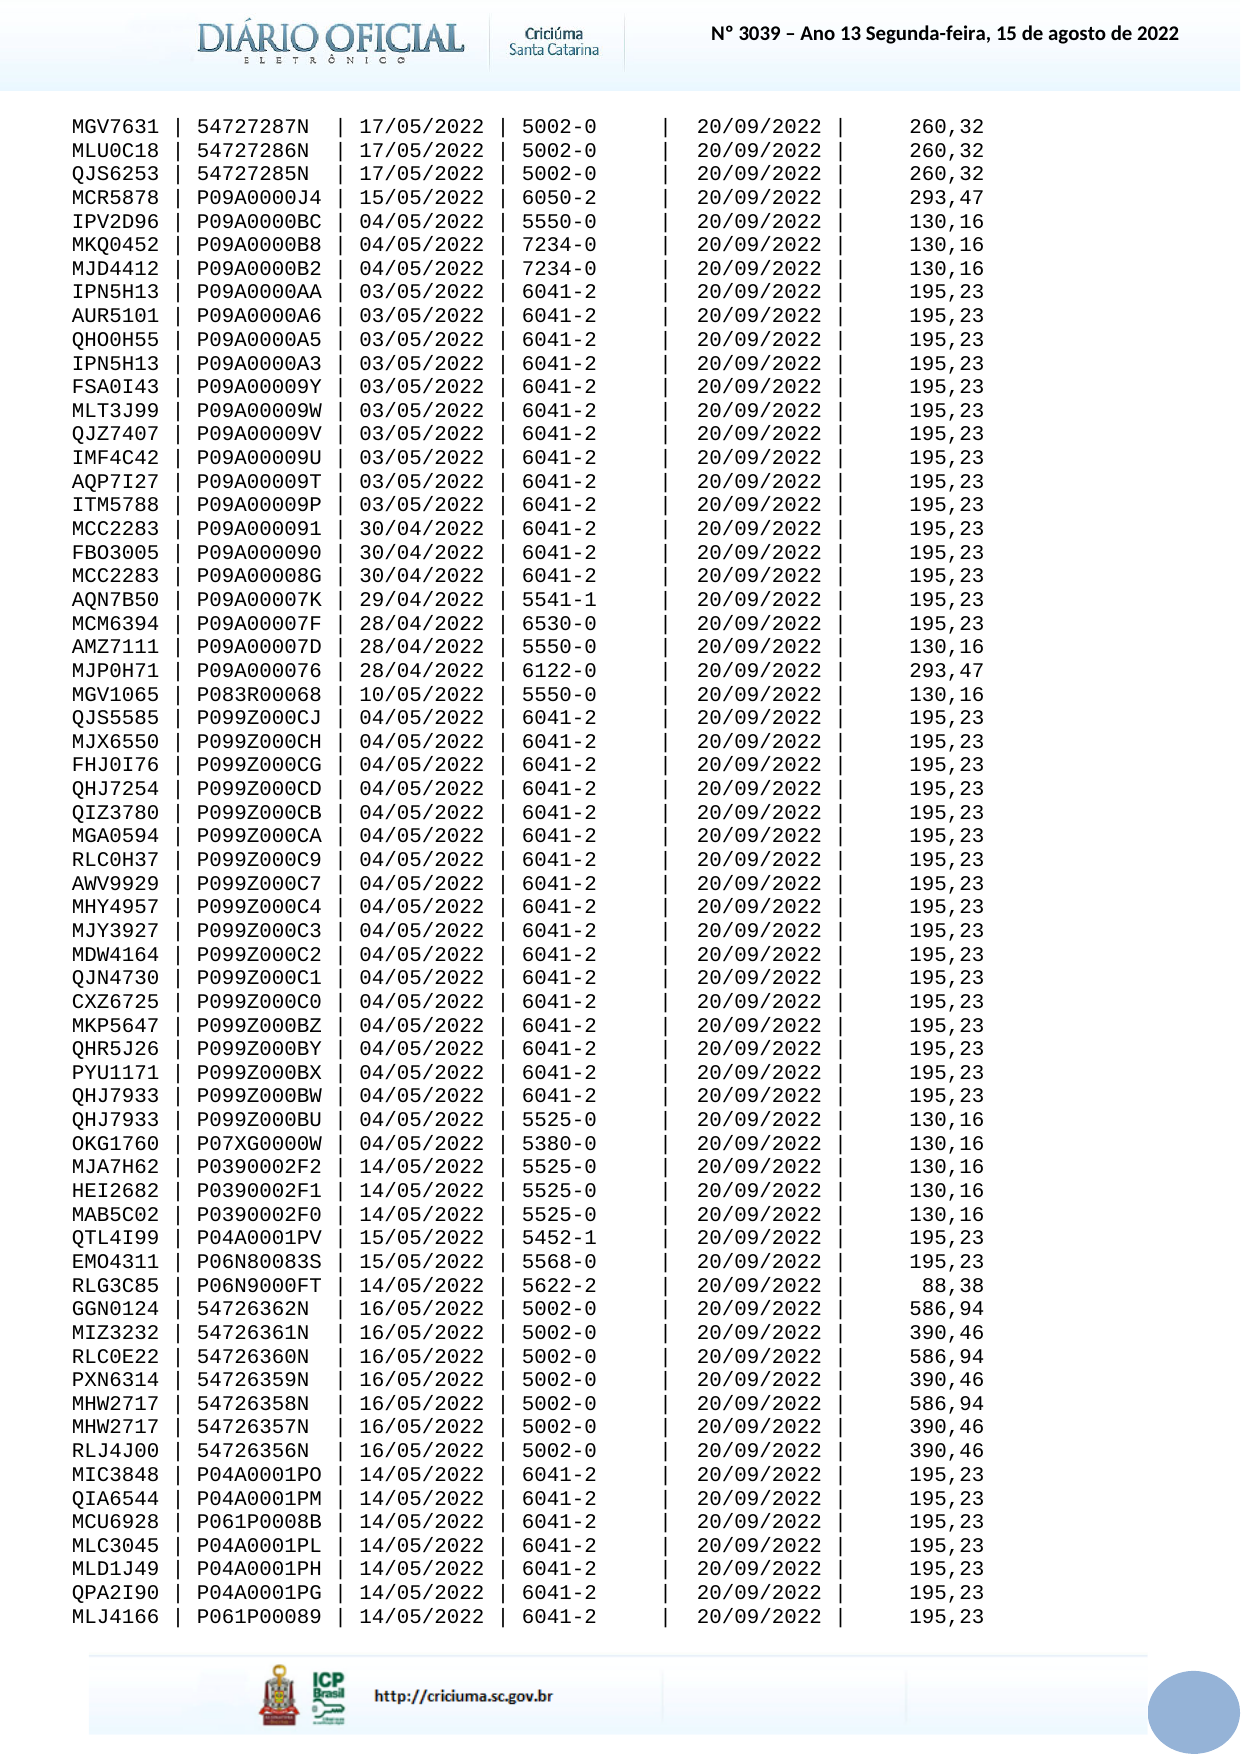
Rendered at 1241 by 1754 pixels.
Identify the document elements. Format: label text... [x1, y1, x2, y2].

text MGV1065 | P083R00068 | 10/05/2022 | 5550-0 | 20/09/2022 | 130,16 [59, 683, 1181, 707]
text MLU0C18 | 54727286N | 17/05/2022 | 5002-0 | 20/09/2022 | 260,32 [59, 140, 1181, 163]
text MJA7H62 | P0390002F2 | 14/05/2022 | 5525-0 | 20/09/2022 | 130,16 [59, 1156, 1181, 1180]
text PYU1171 | P099Z000BX | 04/05/2022 | 6041-2 | 20/09/2022 | 195,23 [59, 1062, 1181, 1086]
text MLD1J49 | P04A0001PH | 14/05/2022 | 6041-2 | 20/09/2022 | 195,23 [59, 1558, 1181, 1582]
text QJS6253 | 54727285N | 17/05/2022 | 5002-0 | 20/09/2022 | 260,32 [59, 163, 1181, 187]
text RLJ4J00 | 54726356N | 16/05/2022 | 5002-0 | 20/09/2022 | 390,46 [59, 1440, 1181, 1464]
text MHW2717 | 54726358N | 16/05/2022 | 5002-0 | 20/09/2022 | 586,94 [59, 1393, 1181, 1417]
text QHR5J26 | P099Z000BY | 04/05/2022 | 6041-2 | 20/09/2022 | 195,23 [59, 1038, 1181, 1062]
text AUR5101 | P09A0000A6 | 03/05/2022 | 6041-2 | 20/09/2022 | 195,23 [59, 305, 1181, 329]
text CXZ6725 | P099Z000C0 | 04/05/2022 | 6041-2 | 20/09/2022 | 195,23 [59, 991, 1181, 1014]
text MJD4412 | P09A0000B2 | 04/05/2022 | 7234-0 | 20/09/2022 | 130,16 [59, 258, 1181, 282]
text MJP0H71 | P09A000076 | 28/04/2022 | 6122-0 | 20/09/2022 | 293,47 [59, 660, 1181, 683]
text MKP5647 | P099Z000BZ | 04/05/2022 | 6041-2 | 20/09/2022 | 195,23 [59, 1014, 1181, 1038]
text ITM5788 | P09A00009P | 03/05/2022 | 6041-2 | 20/09/2022 | 195,23 [59, 494, 1181, 518]
text FHJ0I76 | P099Z000CG | 04/05/2022 | 6041-2 | 20/09/2022 | 195,23 [59, 754, 1181, 778]
text FSA0I43 | P09A00009Y | 03/05/2022 | 6041-2 | 20/09/2022 | 195,23 [59, 376, 1181, 400]
text AMZ7111 | P09A00007D | 28/04/2022 | 5550-0 | 20/09/2022 | 130,16 [59, 636, 1181, 660]
text AWV9929 | P099Z000C7 | 04/05/2022 | 6041-2 | 20/09/2022 | 195,23 [59, 873, 1181, 896]
text MIC3848 | P04A0001PO | 14/05/2022 | 6041-2 | 20/09/2022 | 195,23 [59, 1464, 1181, 1487]
text AQP7I27 | P09A00009T | 03/05/2022 | 6041-2 | 20/09/2022 | 195,23 [59, 471, 1181, 494]
text QJS5585 | P099Z000CJ | 04/05/2022 | 6041-2 | 20/09/2022 | 195,23 [59, 707, 1181, 731]
text QIA6544 | P04A0001PM | 14/05/2022 | 6041-2 | 20/09/2022 | 195,23 [59, 1487, 1181, 1511]
text MLT3J99 | P09A00009W | 03/05/2022 | 6041-2 | 20/09/2022 | 195,23 [59, 400, 1181, 423]
text MLC3045 | P04A0001PL | 14/05/2022 | 6041-2 | 20/09/2022 | 195,23 [59, 1535, 1181, 1558]
text QHO0H55 | P09A0000A5 | 03/05/2022 | 6041-2 | 20/09/2022 | 195,23 [59, 329, 1181, 352]
text RLG3C85 | P06N9000FT | 14/05/2022 | 5622-2 | 20/09/2022 | 88,38 [59, 1275, 1181, 1298]
text AQN7B50 | P09A00007K | 29/04/2022 | 5541-1 | 20/09/2022 | 195,23 [59, 589, 1181, 613]
text RLC0E22 | 54726360N | 16/05/2022 | 5002-0 | 20/09/2022 | 586,94 [59, 1346, 1181, 1369]
text QHJ7933 | P099Z000BU | 04/05/2022 | 5525-0 | 20/09/2022 | 130,16 [59, 1109, 1181, 1133]
text MCR5878 | P09A0000J4 | 15/05/2022 | 6050-2 | 20/09/2022 | 293,47 [59, 187, 1181, 211]
text FBO3005 | P09A000090 | 30/04/2022 | 6041-2 | 20/09/2022 | 195,23 [59, 542, 1181, 565]
text MJY3927 | P099Z000C3 | 04/05/2022 | 6041-2 | 20/09/2022 | 195,23 [59, 920, 1181, 944]
text HEI2682 | P0390002F1 | 14/05/2022 | 5525-0 | 20/09/2022 | 130,16 [59, 1180, 1181, 1204]
text MHY4957 | P099Z000C4 | 04/05/2022 | 6041-2 | 20/09/2022 | 195,23 [59, 896, 1181, 920]
text MKQ0452 | P09A0000B8 | 04/05/2022 | 7234-0 | 20/09/2022 | 130,16 [59, 234, 1181, 258]
text IPN5H13 | P09A0000A3 | 03/05/2022 | 6041-2 | 20/09/2022 | 195,23 [59, 352, 1181, 376]
text MIZ3232 | 54726361N | 16/05/2022 | 5002-0 | 20/09/2022 | 390,46 [59, 1322, 1181, 1346]
text MCC2283 | P09A000091 | 30/04/2022 | 6041-2 | 20/09/2022 | 195,23 [59, 518, 1181, 542]
text PXN6314 | 54726359N | 16/05/2022 | 5002-0 | 20/09/2022 | 390,46 [59, 1369, 1181, 1393]
text MJX6550 | P099Z000CH | 04/05/2022 | 6041-2 | 20/09/2022 | 195,23 [59, 731, 1181, 754]
text RLC0H37 | P099Z000C9 | 04/05/2022 | 6041-2 | 20/09/2022 | 195,23 [59, 849, 1181, 873]
text IPV2D96 | P09A0000BC | 04/05/2022 | 5550-0 | 20/09/2022 | 130,16 [59, 211, 1181, 234]
text MGV7631 | 54727287N | 17/05/2022 | 5002-0 | 20/09/2022 | 260,32 [59, 116, 1181, 140]
text QHJ7254 | P099Z000CD | 04/05/2022 | 6041-2 | 20/09/2022 | 195,23 [59, 778, 1181, 802]
text QIZ3780 | P099Z000CB | 04/05/2022 | 6041-2 | 20/09/2022 | 195,23 [59, 802, 1181, 825]
text MCC2283 | P09A00008G | 30/04/2022 | 6041-2 | 20/09/2022 | 195,23 [59, 565, 1181, 589]
text MHW2717 | 54726357N | 16/05/2022 | 5002-0 | 20/09/2022 | 390,46 [59, 1417, 1181, 1440]
text MCU6928 | P061P0008B | 14/05/2022 | 6041-2 | 20/09/2022 | 195,23 [59, 1511, 1181, 1535]
text MAB5C02 | P0390002F0 | 14/05/2022 | 5525-0 | 20/09/2022 | 130,16 [59, 1204, 1181, 1227]
text QHJ7933 | P099Z000BW | 04/05/2022 | 6041-2 | 20/09/2022 | 195,23 [59, 1086, 1181, 1109]
text EMO4311 | P06N80083S | 15/05/2022 | 5568-0 | 20/09/2022 | 195,23 [59, 1251, 1181, 1275]
text QJN4730 | P099Z000C1 | 04/05/2022 | 6041-2 | 20/09/2022 | 195,23 [59, 967, 1181, 991]
text QPA2I90 | P04A0001PG | 14/05/2022 | 6041-2 | 20/09/2022 | 195,23 [59, 1582, 1181, 1606]
text MCM6394 | P09A00007F | 28/04/2022 | 6530-0 | 20/09/2022 | 195,23 [59, 613, 1181, 636]
text QJZ7407 | P09A00009V | 03/05/2022 | 6041-2 | 20/09/2022 | 195,23 [59, 423, 1181, 447]
text GGN0124 | 54726362N | 16/05/2022 | 5002-0 | 20/09/2022 | 586,94 [59, 1298, 1181, 1322]
text IMF4C42 | P09A00009U | 03/05/2022 | 6041-2 | 20/09/2022 | 195,23 [59, 447, 1181, 471]
text OKG1760 | P07XG0000W | 04/05/2022 | 5380-0 | 20/09/2022 | 130,16 [59, 1133, 1181, 1156]
text QTL4I99 | P04A0001PV | 15/05/2022 | 5452-1 | 20/09/2022 | 195,23 [59, 1227, 1181, 1251]
text MDW4164 | P099Z000C2 | 04/05/2022 | 6041-2 | 20/09/2022 | 195,23 [59, 944, 1181, 967]
text MGA0594 | P099Z000CA | 04/05/2022 | 6041-2 | 20/09/2022 | 195,23 [59, 825, 1181, 849]
text IPN5H13 | P09A0000AA | 03/05/2022 | 6041-2 | 20/09/2022 | 195,23 [59, 282, 1181, 305]
text MLJ4166 | P061P00089 | 14/05/2022 | 6041-2 | 20/09/2022 | 195,23 [59, 1606, 1181, 1629]
